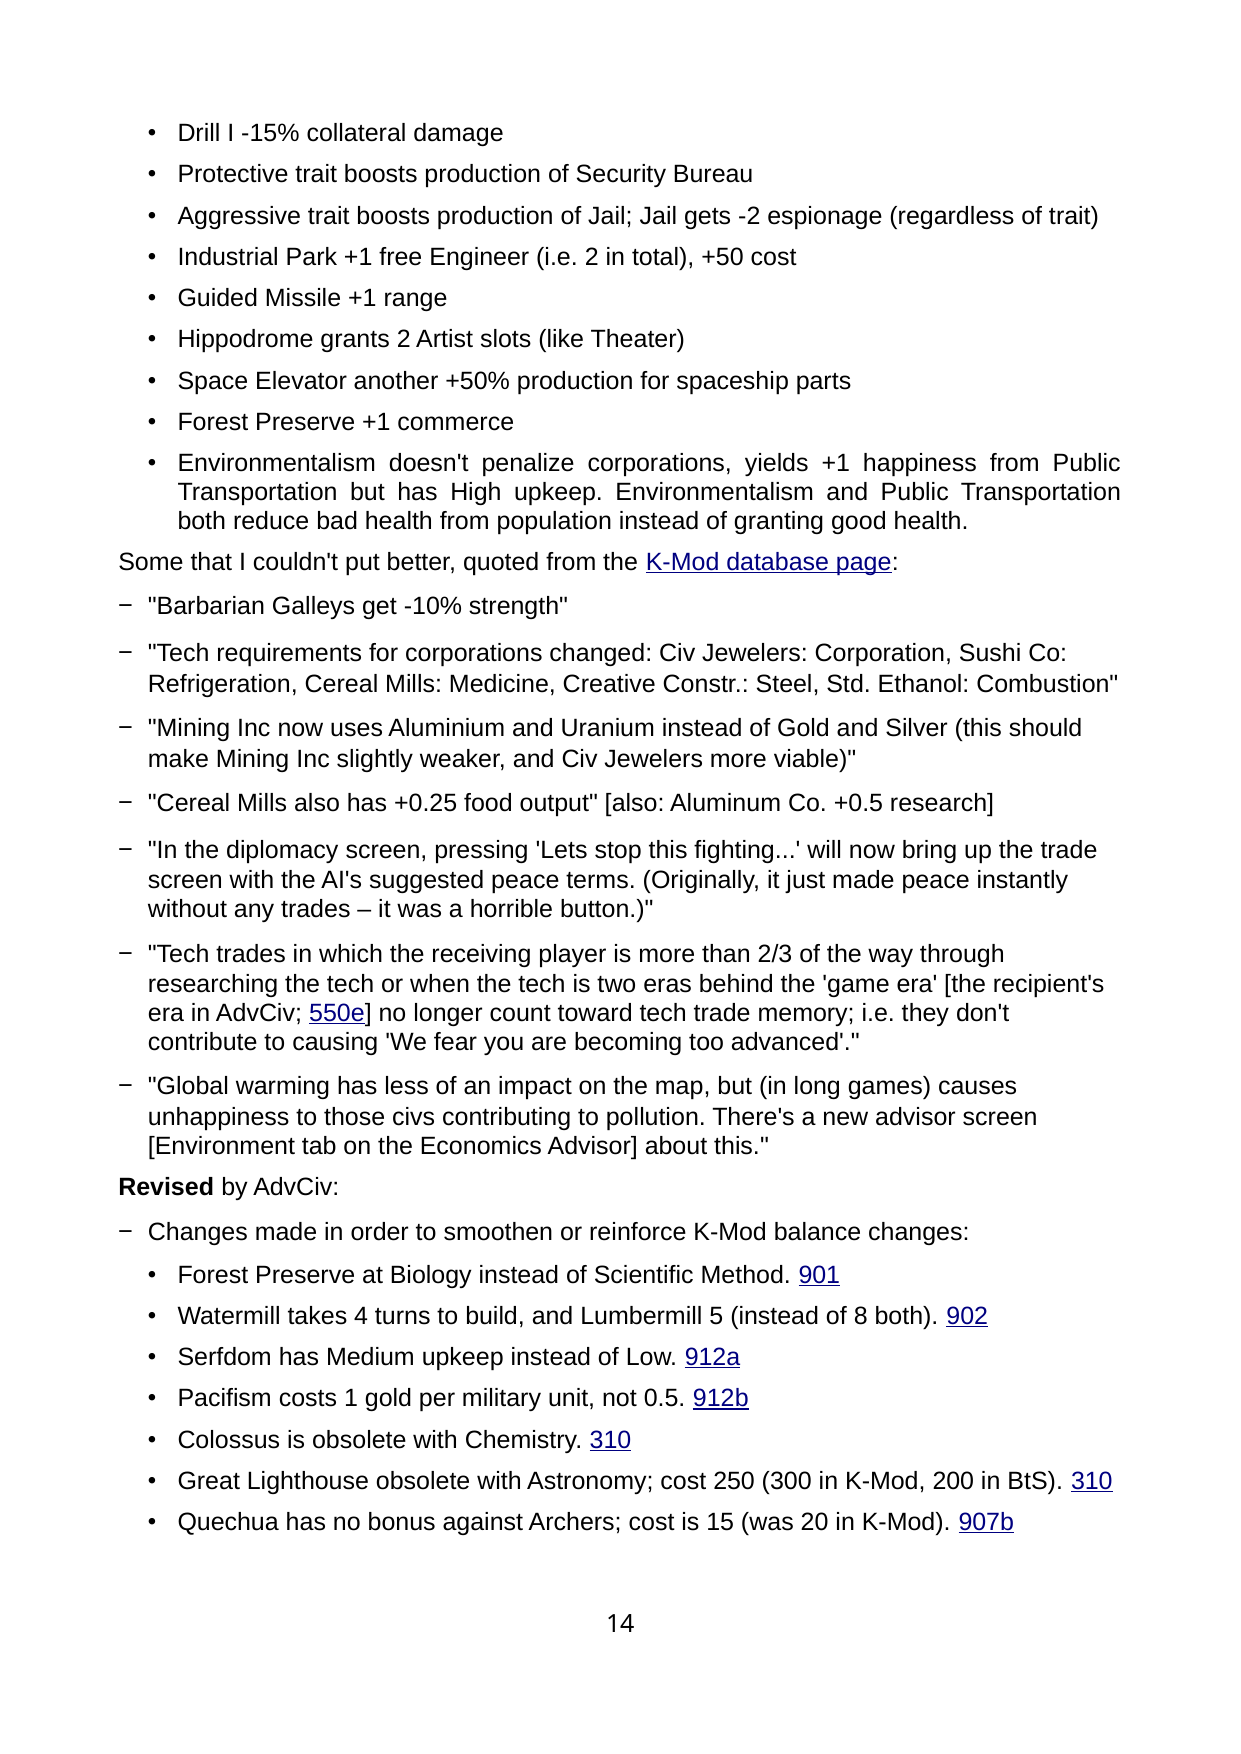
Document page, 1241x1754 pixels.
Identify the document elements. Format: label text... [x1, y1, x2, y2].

list Colossus is obsolete with Chemistry. 310 [148, 1424, 1122, 1453]
list "Mining Inc now uses Aluminium and Uranium instead of Gold and Silver (this should make Mining Inc slightly weaker, and Civ Jewelers more viable)" [118, 710, 1122, 772]
list Protective trait boosts production of Security Bureau [148, 159, 1122, 188]
list Guided Missile +1 range [148, 283, 1122, 312]
list Quechua has no bonus against Archers; cost is 15 (was 20 in K-Mod). 907b [148, 1507, 1122, 1536]
list "Tech requirements for corporations changed: Civ Jewelers: Corporation, Sushi Co: Refrigeration, Cereal Mills: Medicine, Creative Constr.: Steel, Std. Ethanol: Combustion" [118, 634, 1122, 697]
list Hippodrome grants 2 Artist slots (like Theater) [148, 324, 1122, 353]
text Some that I couldn't put better, quoted from the K-Mod database page: [118, 547, 1122, 576]
list "Cereal Mills also has +0.25 food output" [also: Aluminum Co. +0.5 research] [118, 785, 1122, 819]
list Serfdom has Medium upkeep instead of Low. 912a [148, 1342, 1122, 1371]
list Great Lighthouse obsolete with Astronomy; cost 250 (300 in K-Mod, 200 in BtS). 310 [148, 1466, 1122, 1495]
list Aggressive trait boosts production of Jail; Jail gets -2 espionage (regardless of trait) [148, 201, 1122, 229]
list Watermill takes 4 turns to build, and Lumbermill 5 (instead of 8 both). 902 [148, 1301, 1122, 1330]
list Space Elevator another +50% production for spaceship parts [148, 366, 1122, 394]
list Forest Preserve +1 commerce [148, 407, 1122, 436]
list Environmentalism doesn't penalize corporations, yields +1 happiness from Public Transportation but has High upkeep. Environmentalism and Public Transportation both reduce bad health from population instead of granting good health. [148, 448, 1122, 534]
list Industrial Park +1 free Engineer (i.e. 2 in total), +50 cost [148, 242, 1122, 271]
text Revised by AdvCiv: [118, 1172, 1122, 1201]
list Forest Preserve at Biology instead of Scientific Method. 901 [148, 1259, 1122, 1288]
list Drill I -15% collateral damage [148, 118, 1122, 147]
list "Tech trades in which the receiving player is more than 2/3 of the way through researching the tech or when the tech is two eras behind the 'game era' [the recipient's era in AdvCiv; 550e] no longer count toward tech trade memory; i.e. they don't contribute to causing 'We fear you are becoming too advanced'." [118, 935, 1122, 1056]
list "In the diplomacy screen, pressing 'Lets stop this fighting...' will now bring up the trade screen with the AI's suggested peace terms. (Originally, it just made peace instantly without any trades – it was a horrible button.)" [118, 831, 1122, 923]
list "Barbarian Galleys get -10% strength" [118, 588, 1122, 622]
list Changes made in order to smoothen or reinforce K-Mod balance changes: [118, 1213, 1122, 1247]
list "Global warming has less of an impact on the map, but (in long games) causes unhappiness to those civs contributing to pollution. There's a new advisor screen [Environment tab on the Economics Advisor] about this." [118, 1068, 1122, 1159]
list Pacifism costs 1 gold per military unit, not 0.5. 912b [148, 1383, 1122, 1412]
